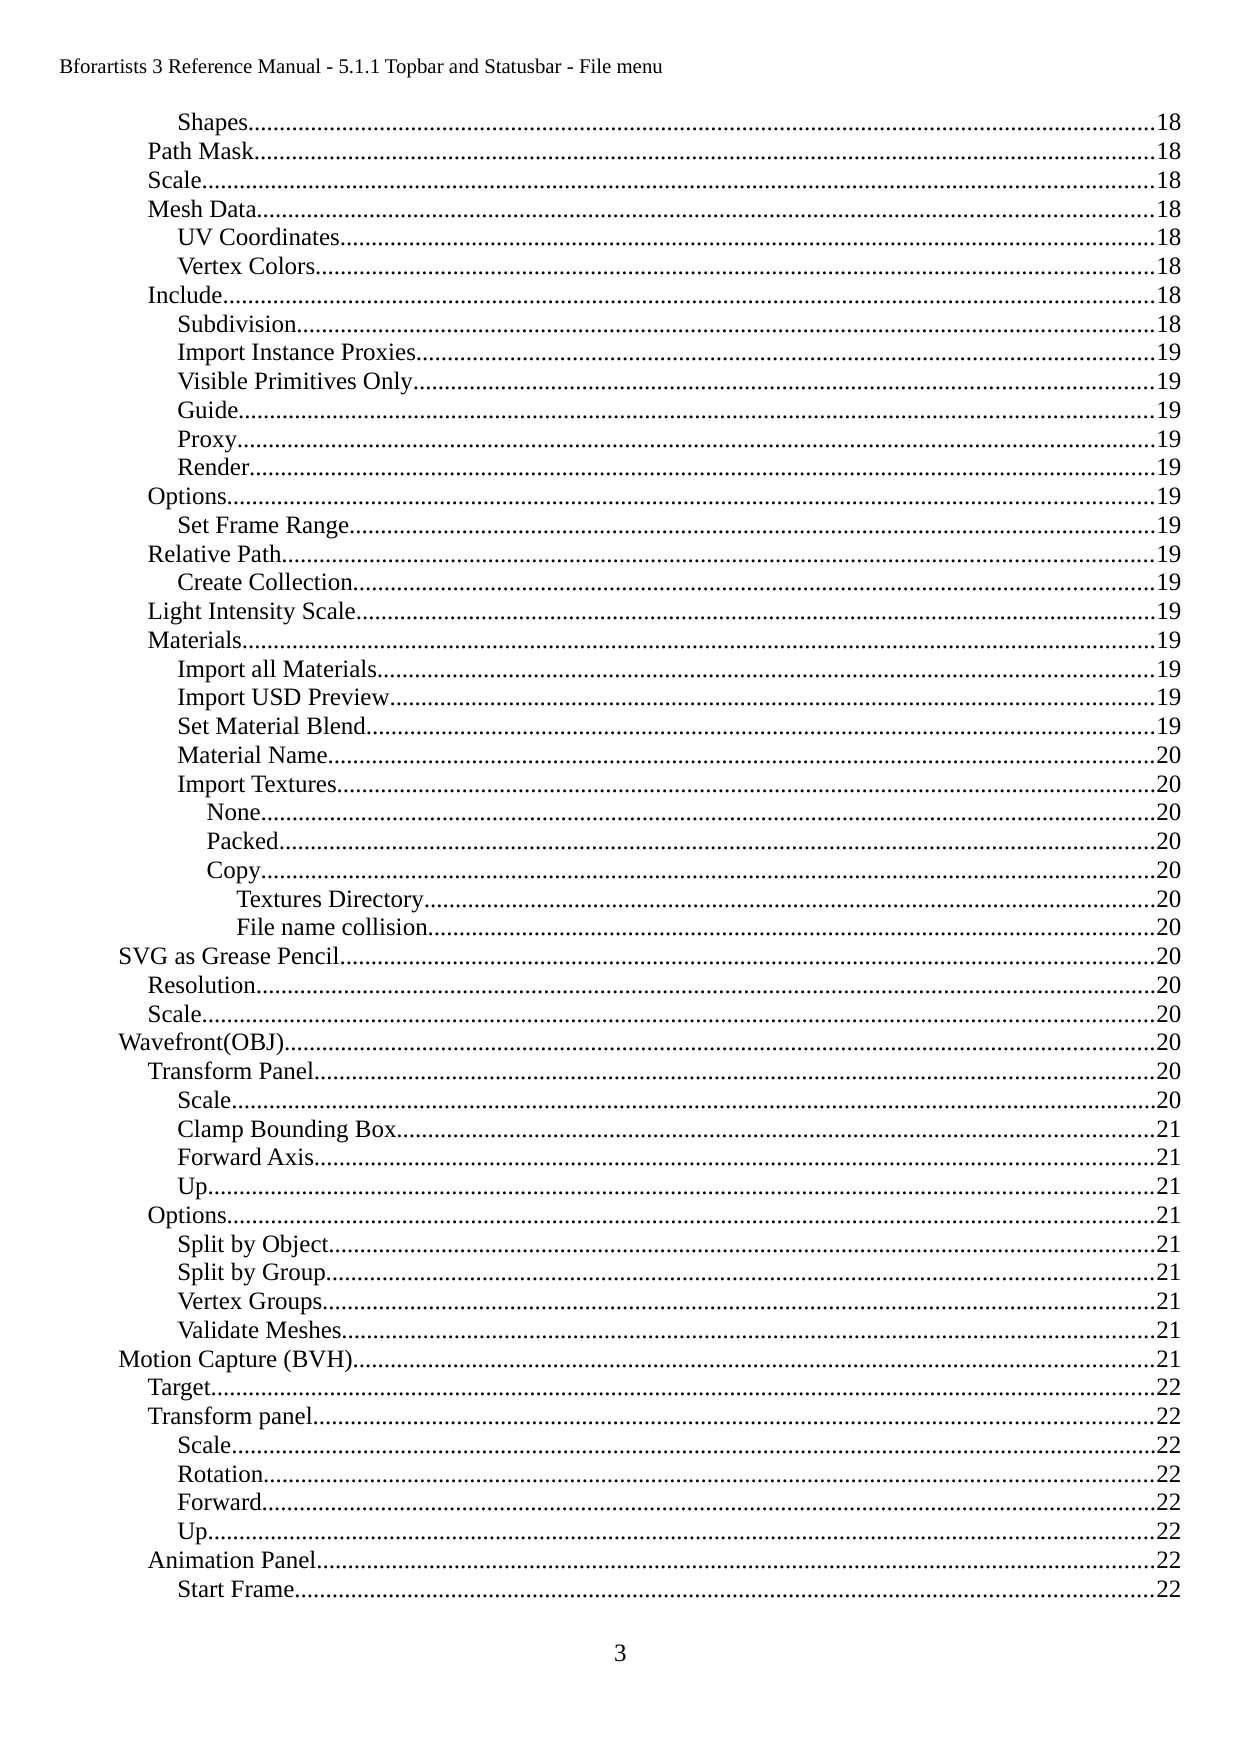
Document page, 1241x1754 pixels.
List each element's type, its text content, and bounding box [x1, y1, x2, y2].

text Scale 18 [147, 165, 1181, 194]
text Guide 19 [177, 395, 1181, 424]
text Import all Materials 19 [177, 654, 1181, 682]
text Wavefront(OBJ) 20 [118, 1027, 1181, 1056]
text Mesh Data 18 [147, 194, 1181, 222]
text File name collision 20 [236, 912, 1181, 941]
text Forward 22 [177, 1487, 1181, 1516]
text Material Name 20 [177, 740, 1181, 769]
text Render 19 [177, 452, 1181, 481]
text SVG as Grease Pencil 20 [118, 941, 1181, 970]
text Scale 22 [177, 1430, 1181, 1459]
text Packed 20 [206, 826, 1181, 855]
text Up 22 [177, 1516, 1181, 1545]
text Subdivision 18 [177, 309, 1181, 337]
text Animation Panel 22 [147, 1545, 1181, 1574]
text Textures Directory 20 [236, 884, 1181, 912]
text Light Intensity Scale 19 [147, 596, 1181, 625]
text Clamp Bounding Box 21 [177, 1114, 1181, 1142]
text None 20 [206, 797, 1181, 826]
text Options 19 [147, 481, 1181, 510]
text Start Frame 22 [177, 1574, 1181, 1602]
text Motion Capture (BVH) 21 [118, 1344, 1181, 1372]
text Import Textures 20 [177, 769, 1181, 797]
text Scale 20 [147, 999, 1181, 1027]
text Proxy 19 [177, 424, 1181, 452]
text Transform panel 22 [147, 1401, 1181, 1430]
text Split by Object 21 [177, 1229, 1181, 1257]
text Set Material Blend 19 [177, 711, 1181, 740]
text Relative Path 19 [147, 539, 1181, 567]
text Include 18 [147, 280, 1181, 309]
text Options 21 [147, 1200, 1181, 1229]
text Shapes 18 [177, 107, 1181, 136]
text UV Coordinates 18 [177, 222, 1181, 251]
text Vertex Groups 21 [177, 1286, 1181, 1315]
text Create Collection 19 [177, 567, 1181, 596]
text Path Mask 18 [147, 136, 1181, 165]
text Up 21 [177, 1171, 1181, 1200]
text Set Frame Range 19 [177, 510, 1181, 539]
text Visible Primitives Only 19 [177, 366, 1181, 395]
text Split by Group 21 [177, 1257, 1181, 1286]
text Transform Panel 20 [147, 1056, 1181, 1085]
text Vertex Colors 18 [177, 251, 1181, 280]
text Forward Axis 21 [177, 1142, 1181, 1171]
text Rotation 22 [177, 1459, 1181, 1487]
text Materials 19 [147, 625, 1181, 654]
text Copy 20 [206, 855, 1181, 884]
text Import Instance Proxies 19 [177, 337, 1181, 366]
text Target 22 [147, 1372, 1181, 1401]
text Import USD Preview 19 [177, 682, 1181, 711]
text Validate Meshes 21 [177, 1315, 1181, 1344]
text Resolution 20 [147, 970, 1181, 999]
text Scale 20 [177, 1085, 1181, 1114]
